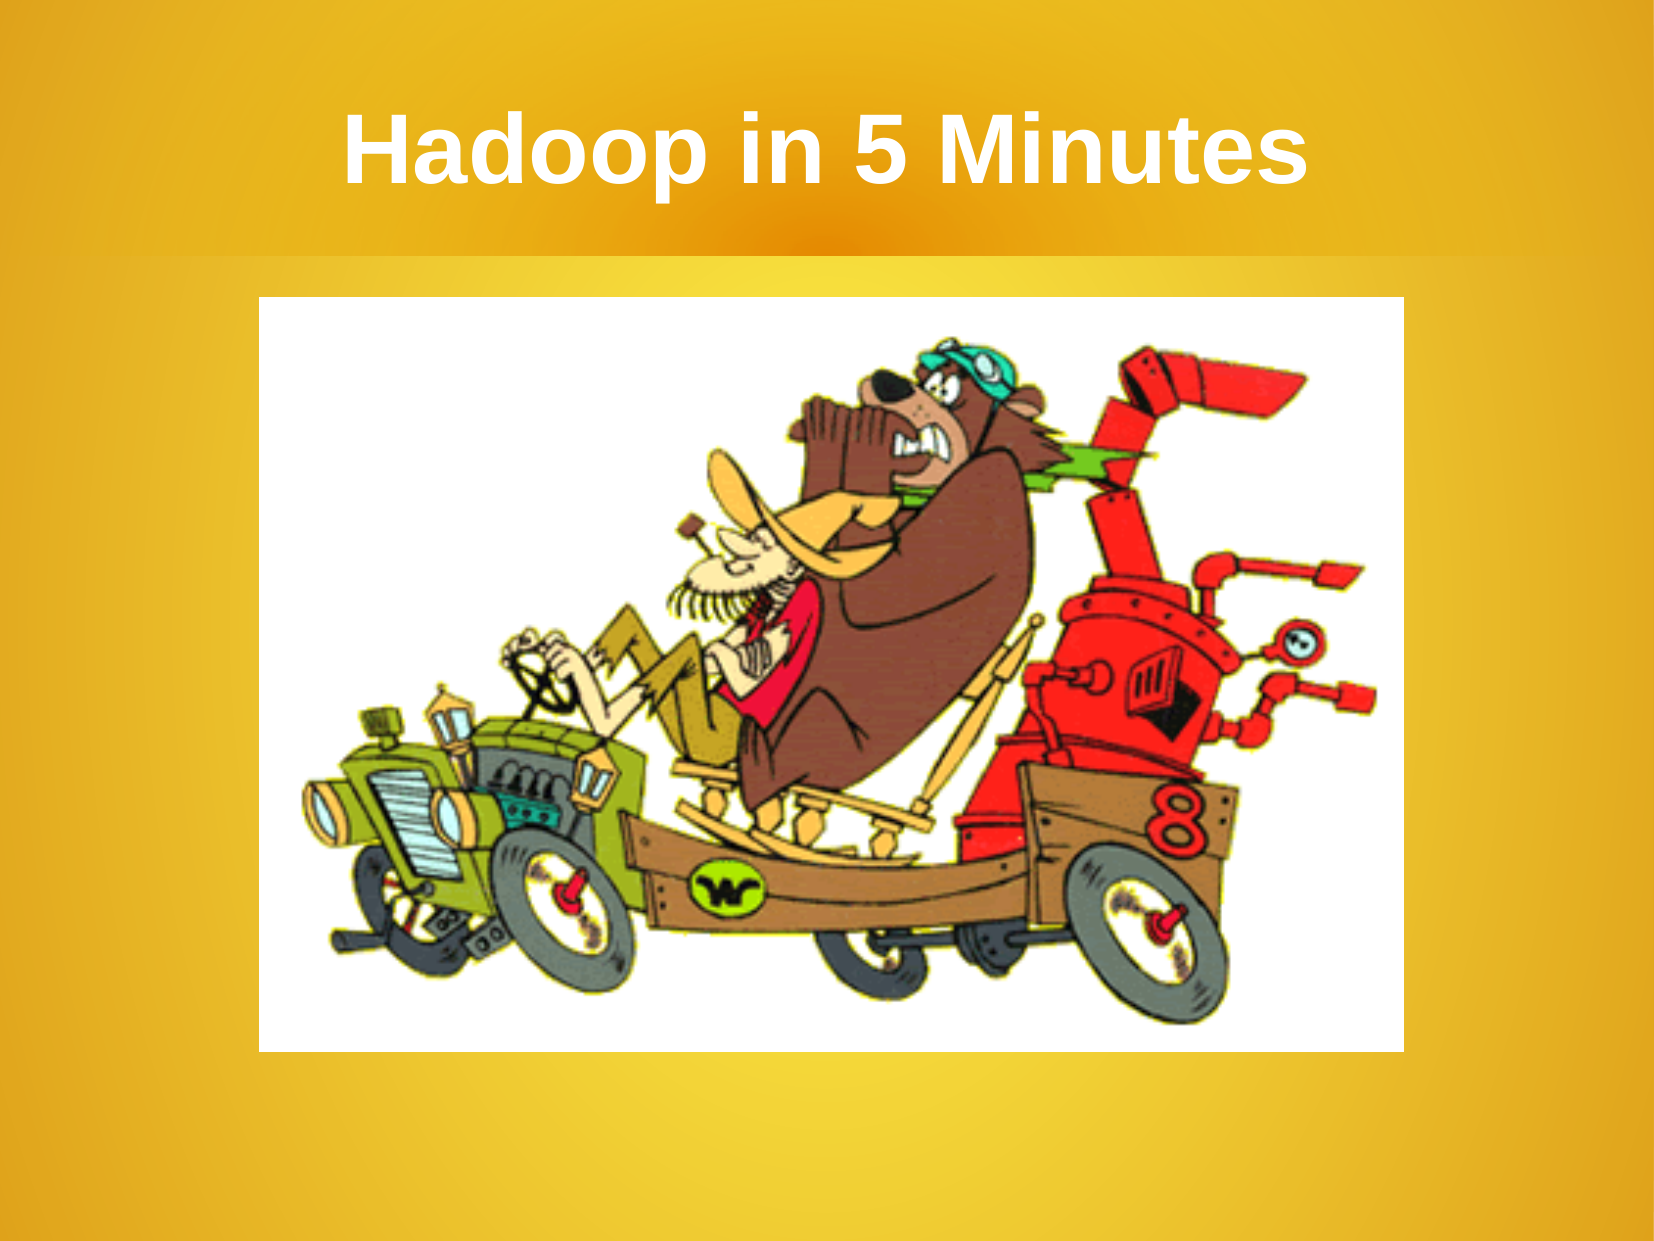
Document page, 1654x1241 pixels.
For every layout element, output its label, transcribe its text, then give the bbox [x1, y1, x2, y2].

picture [259, 297, 1404, 1052]
title Hadoop in 5 Minutes [82, 47, 1571, 252]
